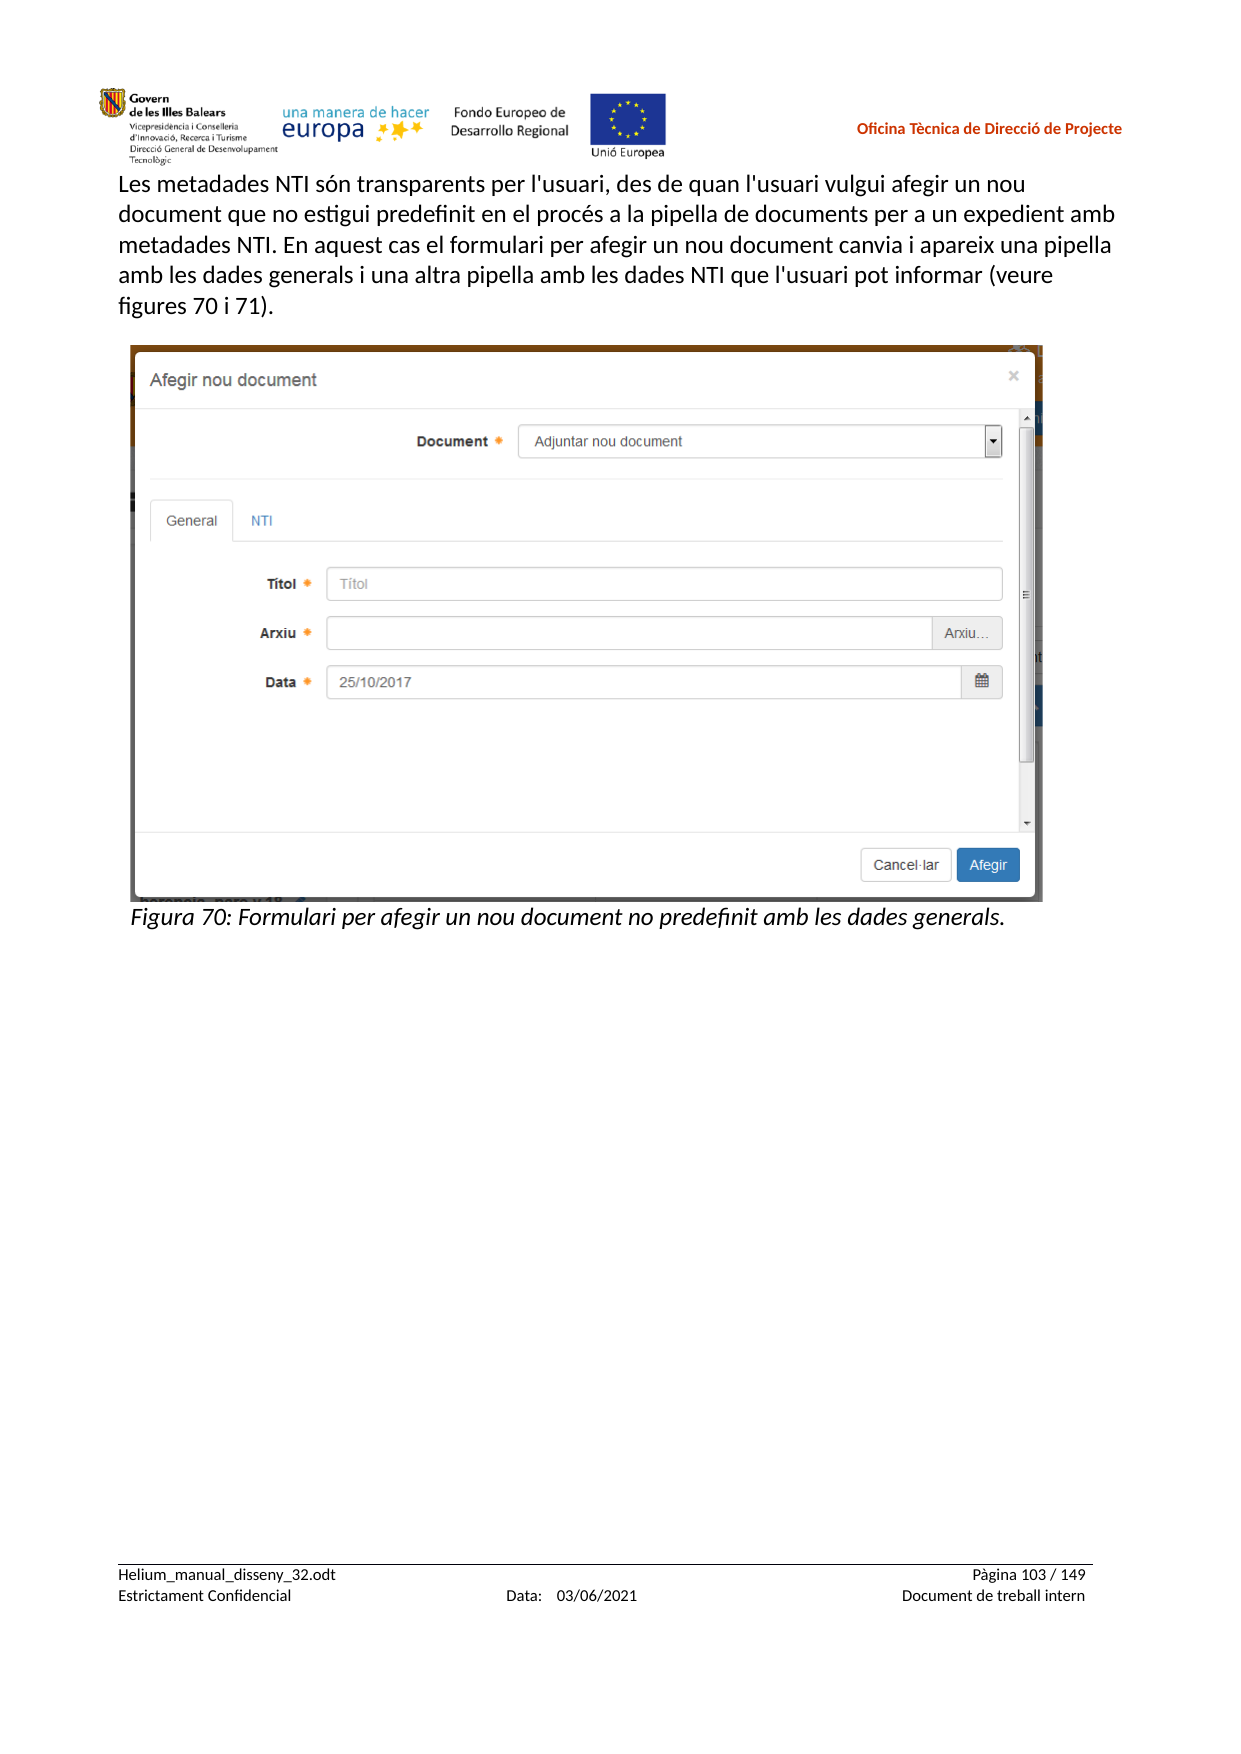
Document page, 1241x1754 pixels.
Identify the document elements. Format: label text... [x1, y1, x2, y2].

picture [99, 87, 668, 166]
text Les metadades NTI són transparents per l'usuari, des de quan l'usuari vulgui afegir un nou document que no estigui predefinit en el procés a la pipella de documents per a un expedient amb metadades NTI. En aquest cas el formulari per afegir un nou document canvia i apareix una pipella amb les dades generals i una altra pipella amb les dades NTI que l'usuari pot informar (veure figures 70 i 71). [118, 168, 1122, 321]
picture [130, 345, 1043, 902]
text Figura 70: Formulari per afegir un nou document no predefinit amb les dades generals. [130, 902, 1043, 932]
